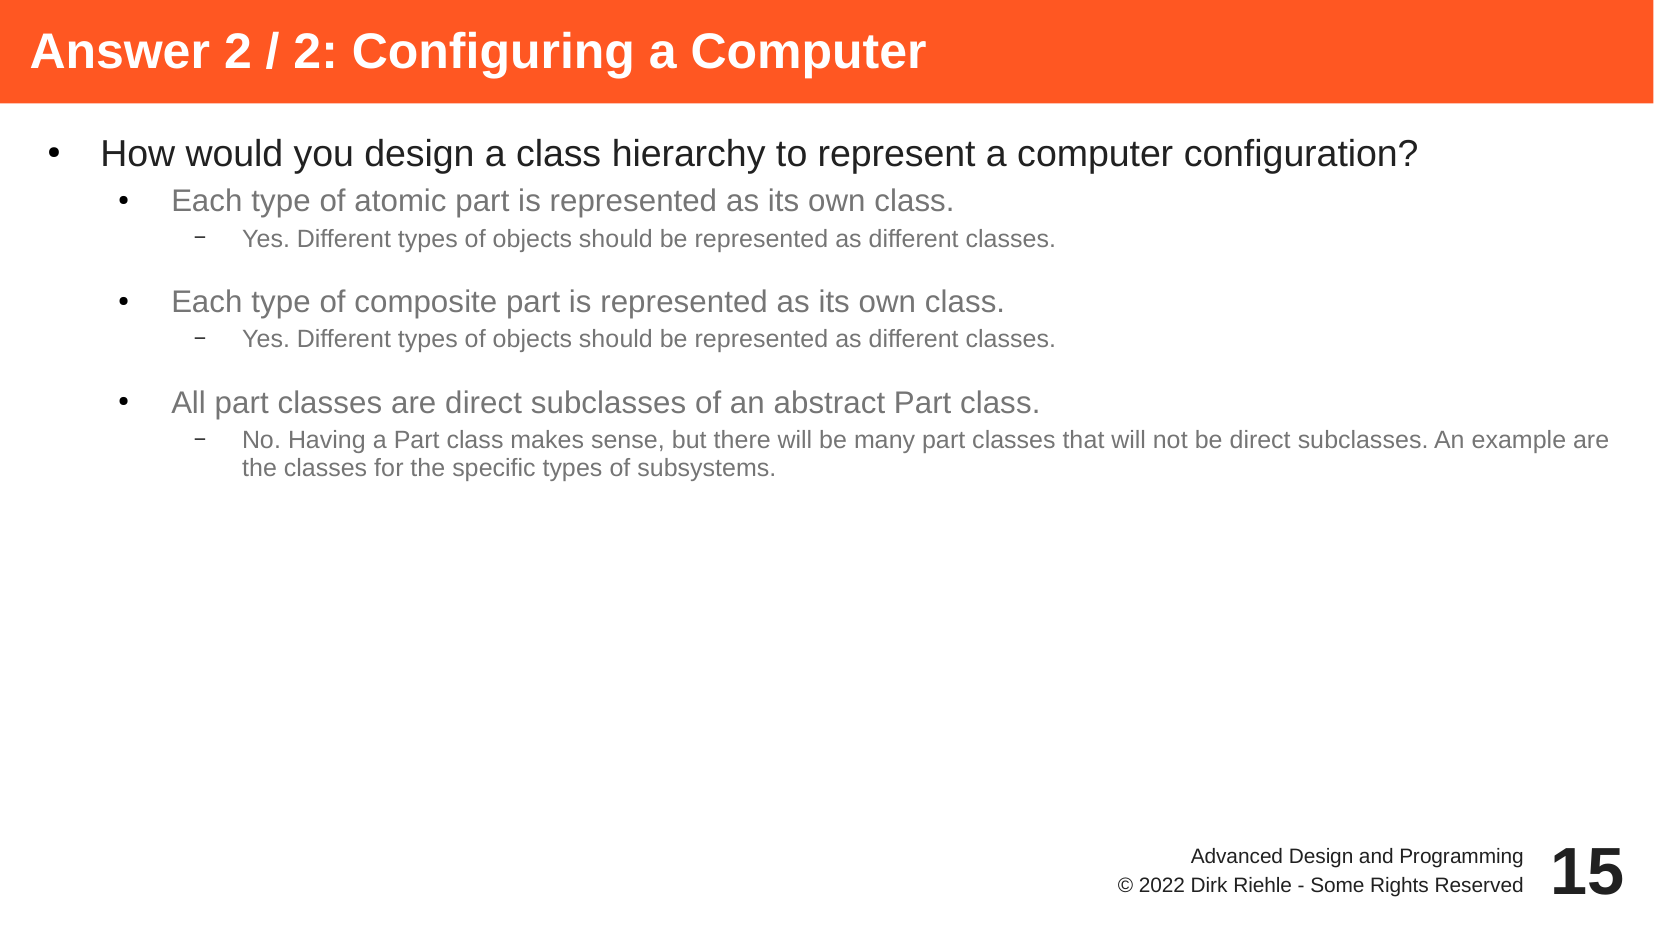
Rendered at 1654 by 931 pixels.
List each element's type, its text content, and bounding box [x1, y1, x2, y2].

title Answer 2 / 2: Configuring a Computer [0, 0, 1654, 104]
list How would you design a class hierarchy to represent a computer configuration? Each type of atomic part is represented as its own class. Yes. Different types of objects should be represented as different classes. Each type of composite part is represented as its own class. Yes. Different types of objects should be represented as different classes. All part classes are direct subclasses of an abstract Part class. No. Having a Part class makes sense, but there will be many part classes that will not be direct subclasses. An example are the classes for the specific types of subsystems. [29, 132, 1625, 813]
